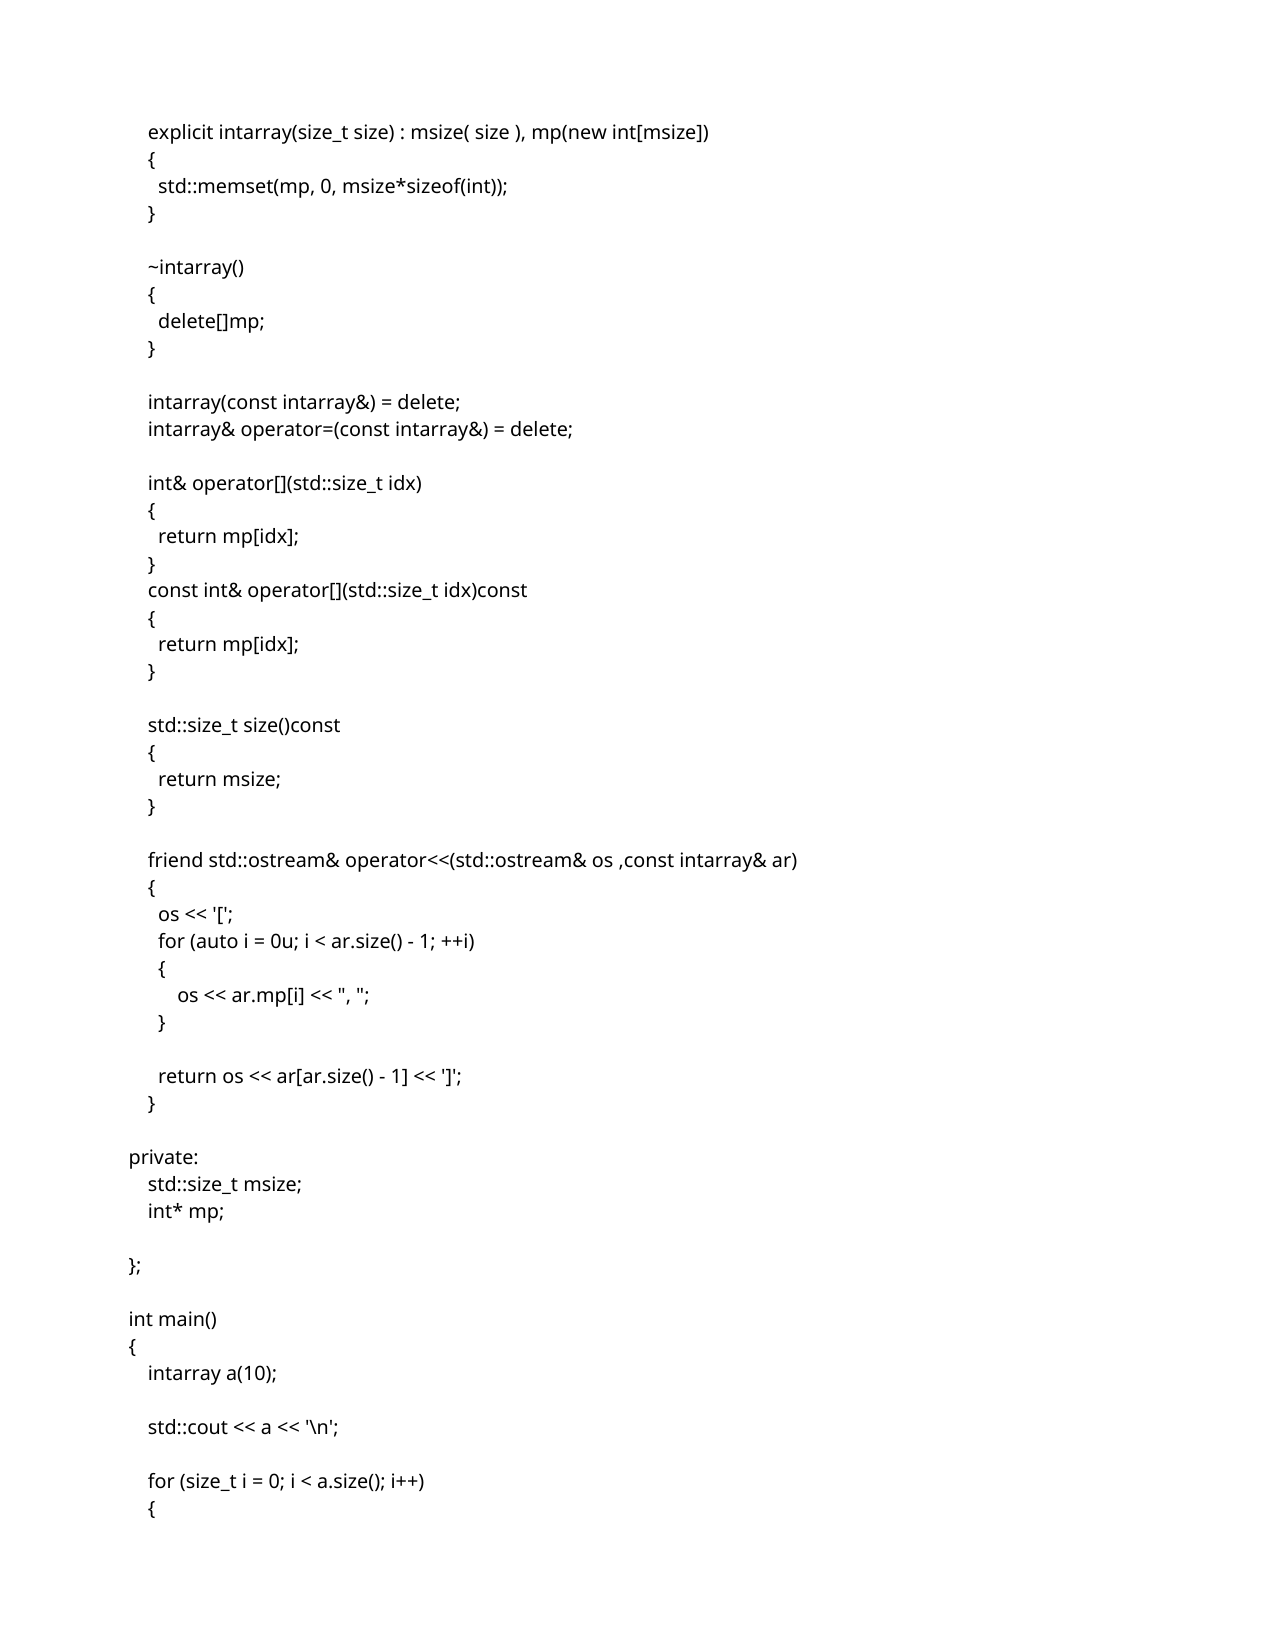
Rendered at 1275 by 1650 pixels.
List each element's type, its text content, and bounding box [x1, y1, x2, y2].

text return os << ar[ar.size() - 1] << ']'; [118, 1062, 1157, 1089]
text std::size_t size()const [118, 712, 1157, 739]
text for (size_t i = 0; i < a.size(); i++) [118, 1467, 1157, 1494]
text { [118, 739, 1157, 766]
text { [118, 873, 1157, 901]
text std::cout << a << '\n'; [118, 1413, 1157, 1440]
text intarray(const intarray&) = delete; [118, 388, 1157, 415]
text return msize; [118, 766, 1157, 793]
text int& operator[](std::size_t idx) [118, 469, 1157, 496]
text return mp[idx]; [118, 631, 1157, 658]
text ~intarray() [118, 253, 1157, 280]
text friend std::ostream& operator<<(std::ostream& os ,const intarray& ar) [118, 847, 1157, 873]
text std::memset(mp, 0, msize*sizeof(int)); [118, 172, 1157, 199]
text intarray& operator=(const intarray&) = delete; [118, 415, 1157, 442]
text } [118, 334, 1157, 361]
text } [118, 199, 1157, 226]
text delete[]mp; [118, 307, 1157, 334]
text explicit intarray(size_t size) : msize( size ), mp(new int[msize]) [118, 118, 1157, 145]
text { [118, 954, 1157, 981]
text } [118, 1089, 1157, 1116]
text } [118, 1008, 1157, 1035]
text os << '['; [118, 901, 1157, 927]
text { [118, 604, 1157, 631]
text std::size_t msize; [118, 1170, 1157, 1197]
text { [118, 1494, 1157, 1521]
text { [118, 280, 1157, 307]
text { [118, 496, 1157, 523]
text { [118, 1332, 1157, 1359]
text } [118, 793, 1157, 819]
text intarray a(10); [118, 1359, 1157, 1386]
text int* mp; [118, 1197, 1157, 1224]
text for (auto i = 0u; i < ar.size() - 1; ++i) [118, 927, 1157, 954]
text } [118, 658, 1157, 685]
text os << ar.mp[i] << ", "; [118, 981, 1157, 1008]
text int main() [118, 1305, 1157, 1332]
text return mp[idx]; [118, 523, 1157, 550]
text private: [118, 1143, 1157, 1170]
text { [118, 145, 1157, 172]
text }; [118, 1251, 1157, 1278]
text const int& operator[](std::size_t idx)const [118, 577, 1157, 604]
text } [118, 550, 1157, 577]
